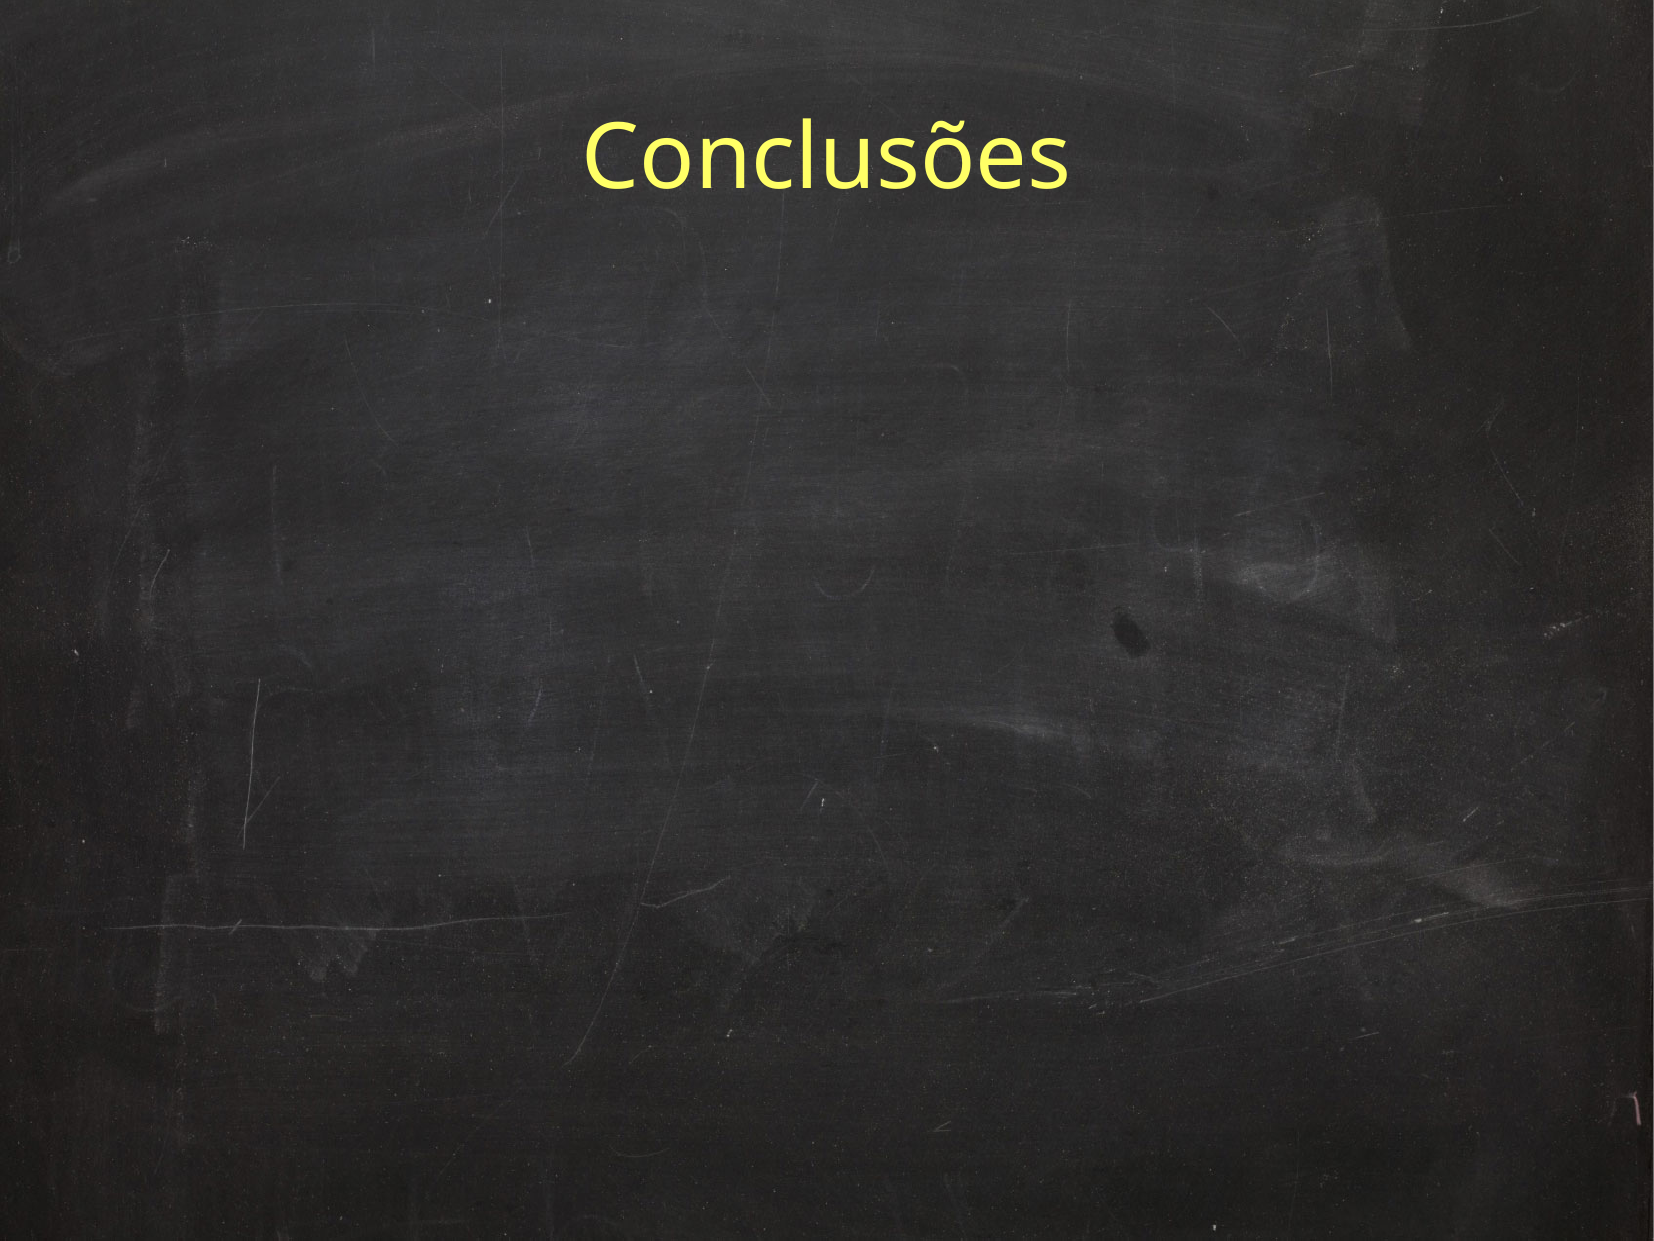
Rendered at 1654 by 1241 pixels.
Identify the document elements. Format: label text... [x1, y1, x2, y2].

picture [0, 0, 1654, 1241]
title Conclusões [82, 56, 1571, 250]
